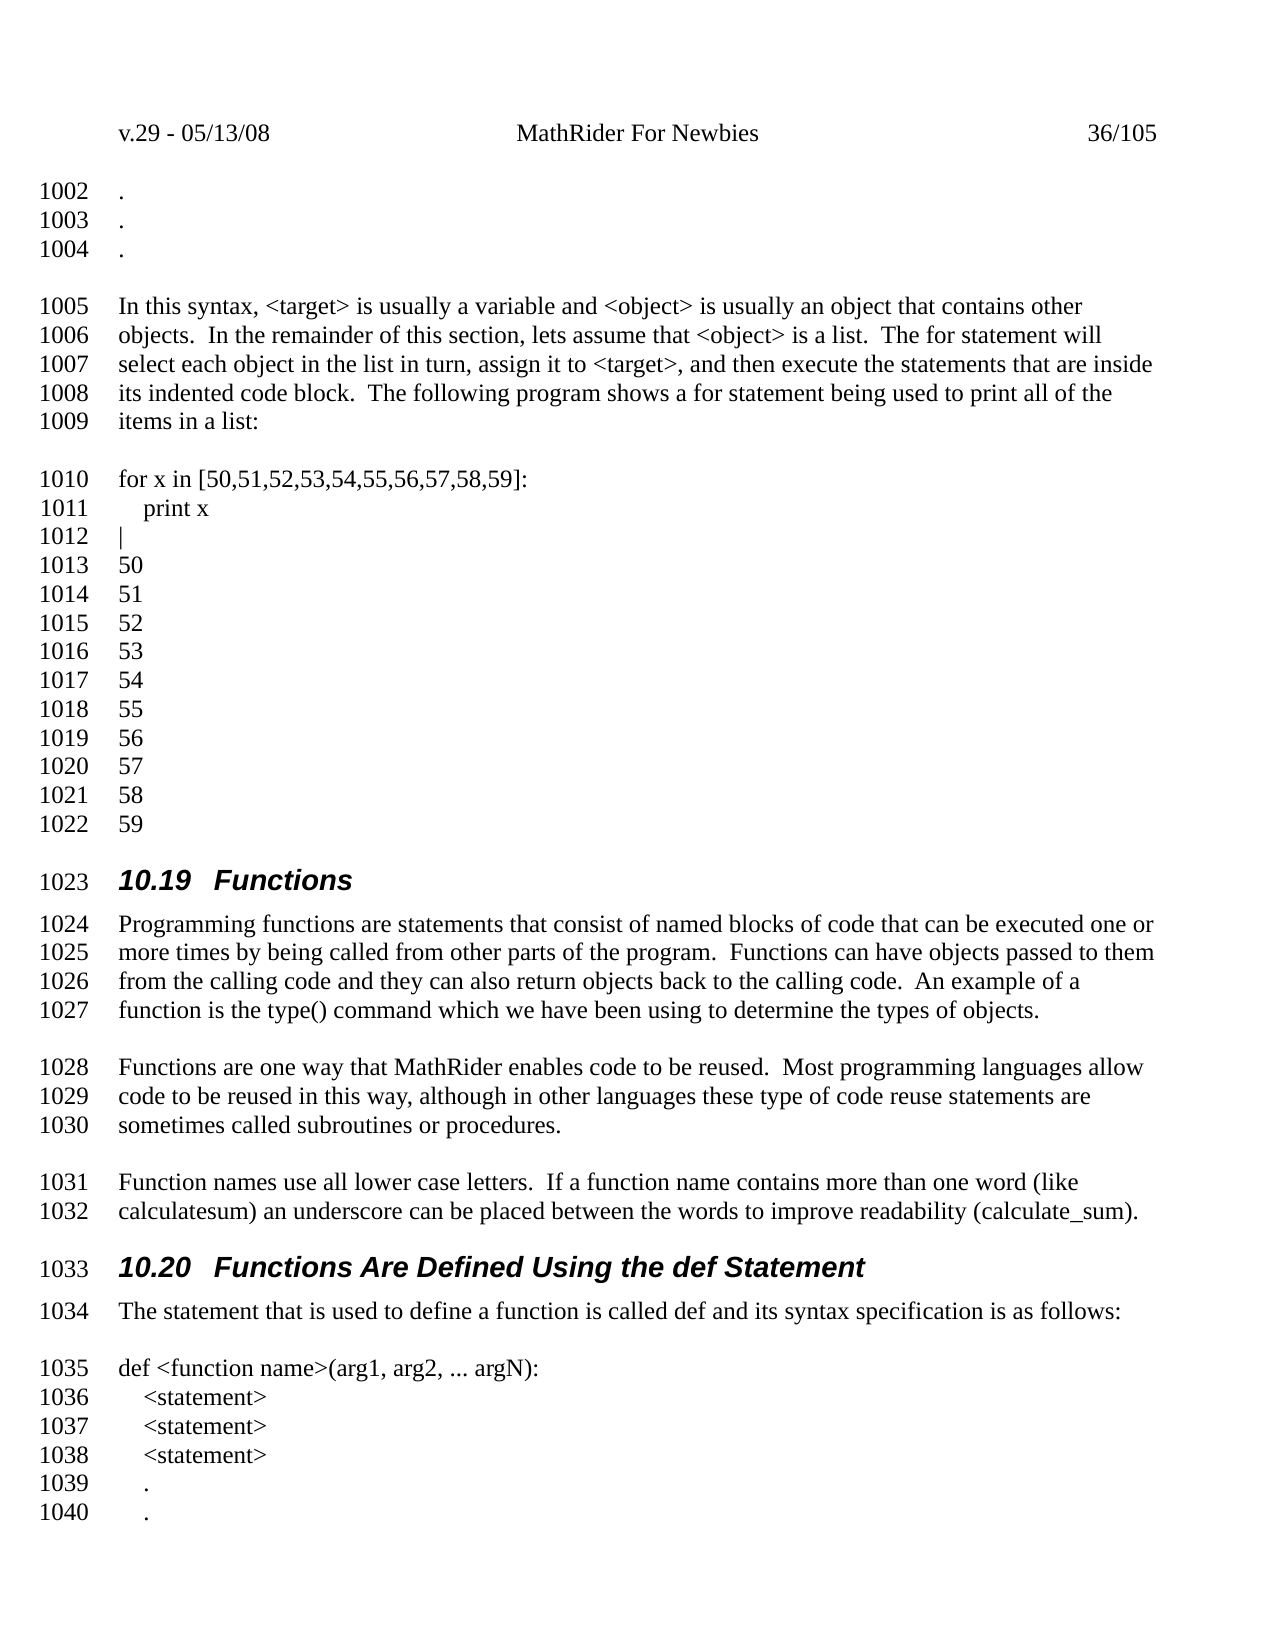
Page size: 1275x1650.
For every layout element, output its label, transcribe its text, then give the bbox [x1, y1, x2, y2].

text . [118, 176, 1157, 205]
text . [118, 1468, 1157, 1497]
subtitle Functions Are Defined Using the def Statement [118, 1250, 1157, 1283]
text 51 [118, 579, 1157, 608]
text <statement> [118, 1440, 1157, 1468]
text The statement that is used to define a function is called def and its syntax specification is as follows: [118, 1296, 1157, 1325]
text In this syntax, <target> is usually a variable and <object> is usually an object that contains other objects. In the remainder of this section, lets assume that <object> is a list. The for statement will select each object in the list in turn, assign it to <target>, and then execute the statements that are inside its indented code block. The following program shows a for statement being used to print all of the items in a list: [118, 291, 1157, 435]
text 54 [118, 665, 1157, 694]
text 59 [118, 809, 1157, 838]
text <statement> [118, 1382, 1157, 1411]
text <statement> [118, 1411, 1157, 1440]
text for x in [50,51,52,53,54,55,56,57,58,59]: [118, 464, 1157, 493]
text Function names use all lower case letters. If a function name contains more than one word (like calculatesum) an underscore can be placed between the words to improve readability (calculate_sum). [118, 1167, 1157, 1225]
text 52 [118, 608, 1157, 636]
text | [118, 521, 1157, 550]
text . [118, 205, 1157, 234]
text . [118, 234, 1157, 263]
text Functions are one way that MathRider enables code to be reused. Most programming languages allow code to be reused in this way, although in other languages these type of code reuse statements are sometimes called subroutines or procedures. [118, 1052, 1157, 1139]
text 50 [118, 550, 1157, 579]
subtitle Functions [118, 863, 1157, 896]
text 55 [118, 694, 1157, 723]
text 57 [118, 751, 1157, 780]
text . [118, 1497, 1157, 1526]
text 56 [118, 723, 1157, 751]
text Programming functions are statements that consist of named blocks of code that can be executed one or more times by being called from other parts of the program. Functions can have objects passed to them from the calling code and they can also return objects back to the calling code. An example of a function is the type() command which we have been using to determine the types of objects. [118, 909, 1157, 1024]
text 53 [118, 636, 1157, 665]
text print x [118, 493, 1157, 521]
text def <function name>(arg1, arg2, ... argN): [118, 1353, 1157, 1382]
text 58 [118, 780, 1157, 809]
